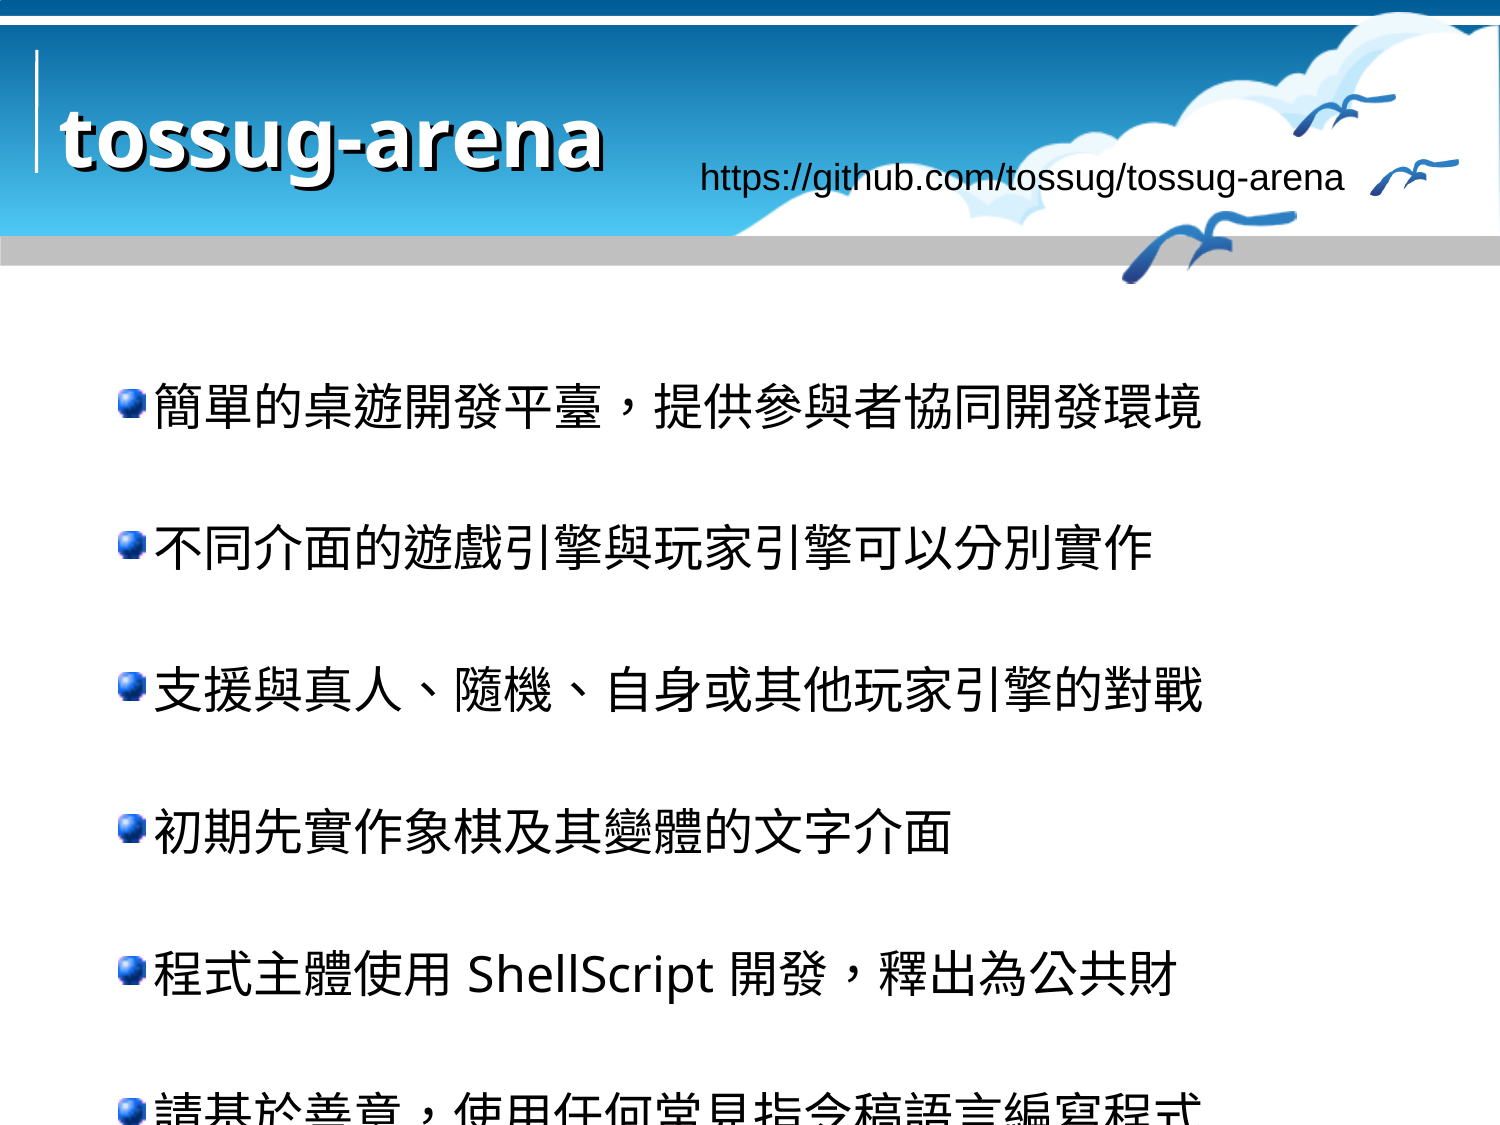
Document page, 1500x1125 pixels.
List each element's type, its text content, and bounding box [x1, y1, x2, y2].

title tossug-arena [59, 86, 1465, 186]
list 簡單的桌遊開發平臺，提供參與者協同開發環境 不同介面的遊戲引擎與玩家引擎可以分別實作 支援與真人、隨機、自身或其他玩家引擎的對戰 初期先實作象棋及其變體的文字介面 程式主體使用ShellScript開發，釋出為公共財 請基於善意，使用任何常見指令稿語言編寫程式 [118, 330, 1441, 1087]
text_box https://github.com/tossug/tossug-arena [685, 152, 1371, 213]
picture [730, 12, 1500, 284]
picture [118, 1098, 146, 1125]
